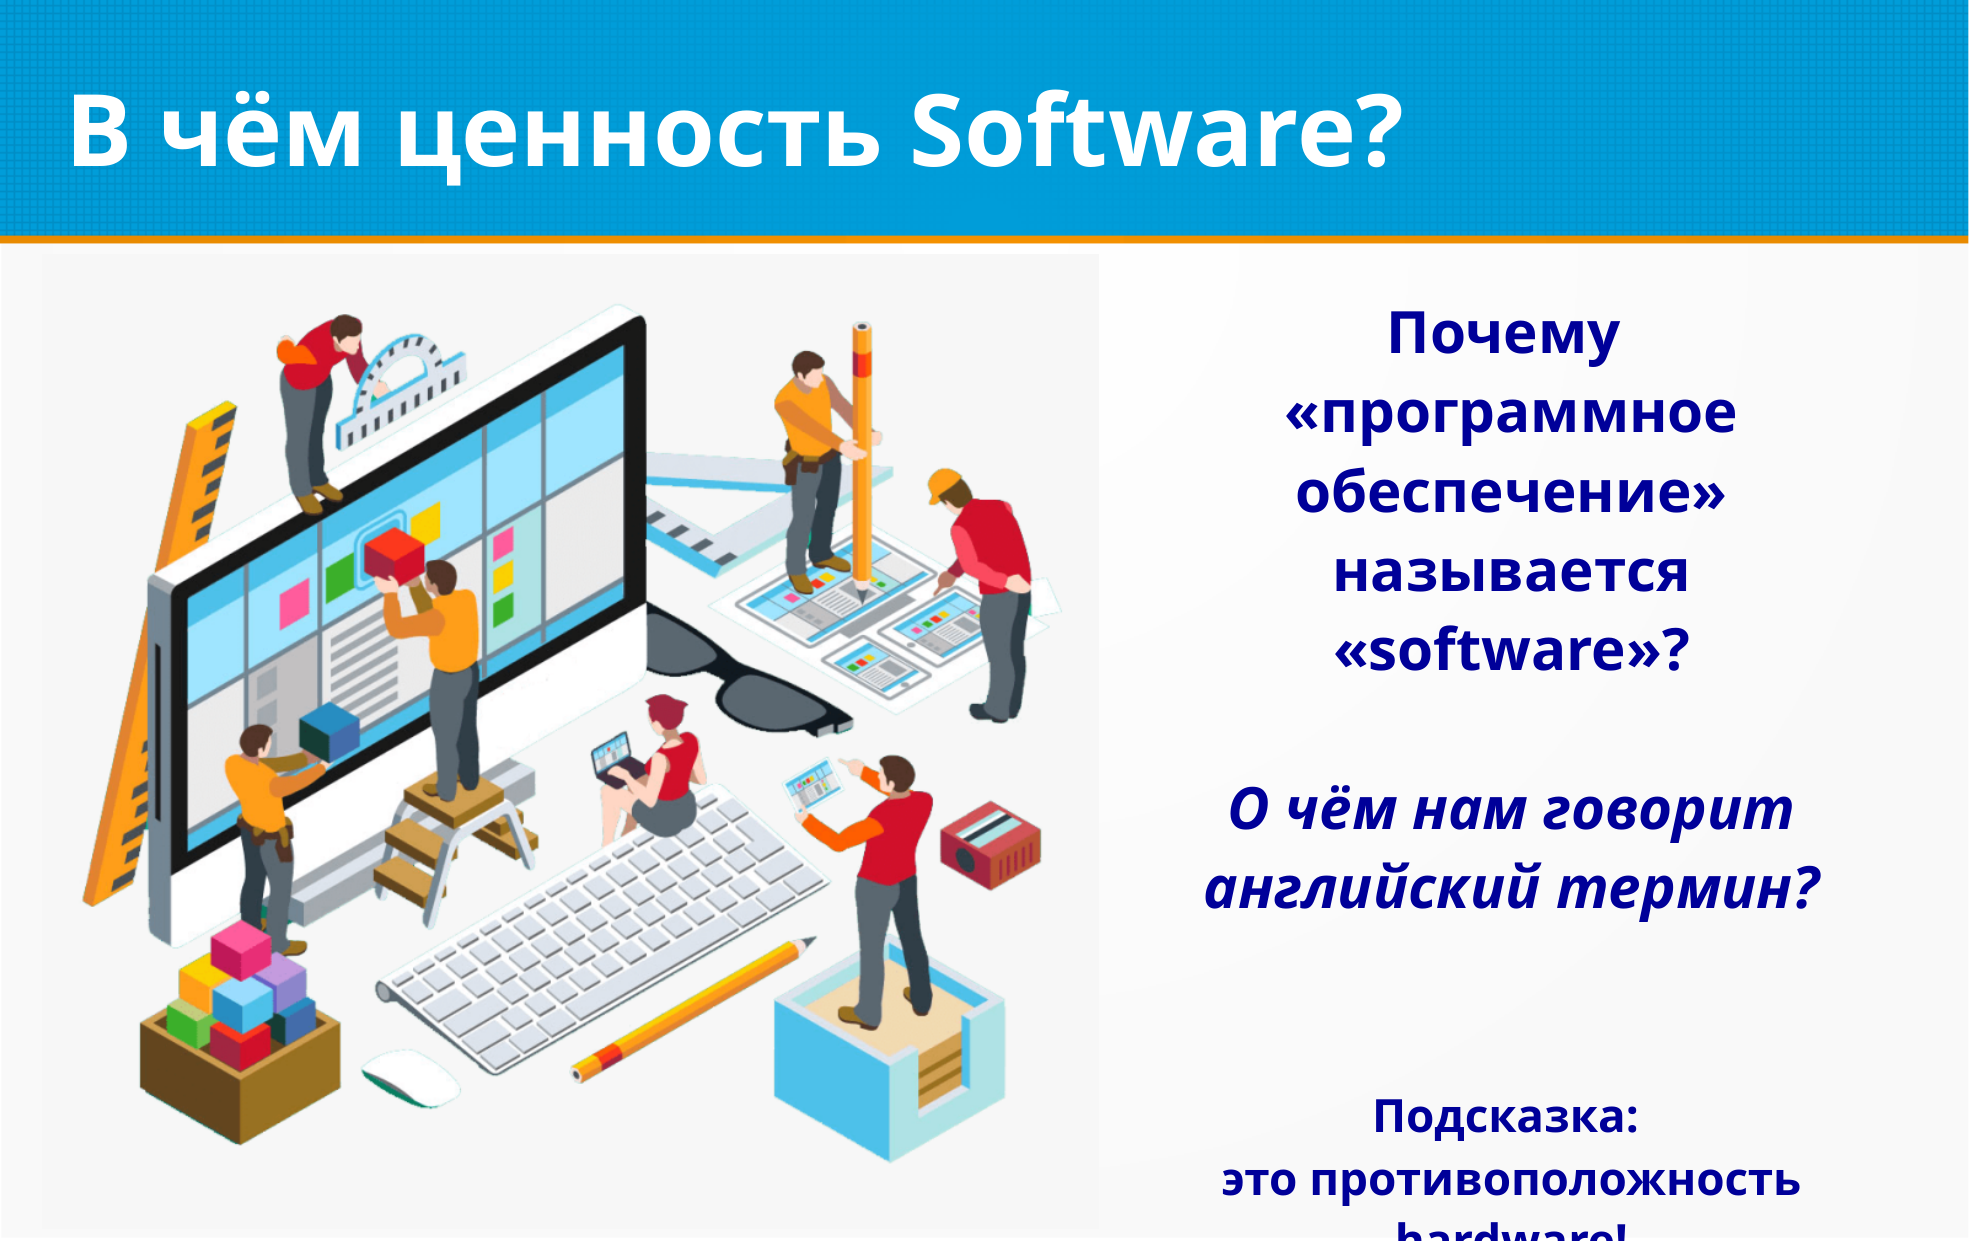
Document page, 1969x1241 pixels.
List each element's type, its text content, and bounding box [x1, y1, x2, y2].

text_box В чём ценность Software? [59, 55, 1902, 200]
picture [1404, 1223, 1491, 1241]
text_box Почему «программное обеспечение» называется «software»? О чём нам говорит английский термин? Подсказка: это противоположность hardware! [1109, 249, 1914, 1223]
picture [0, 236, 1969, 1241]
picture [1596, 1236, 1606, 1241]
